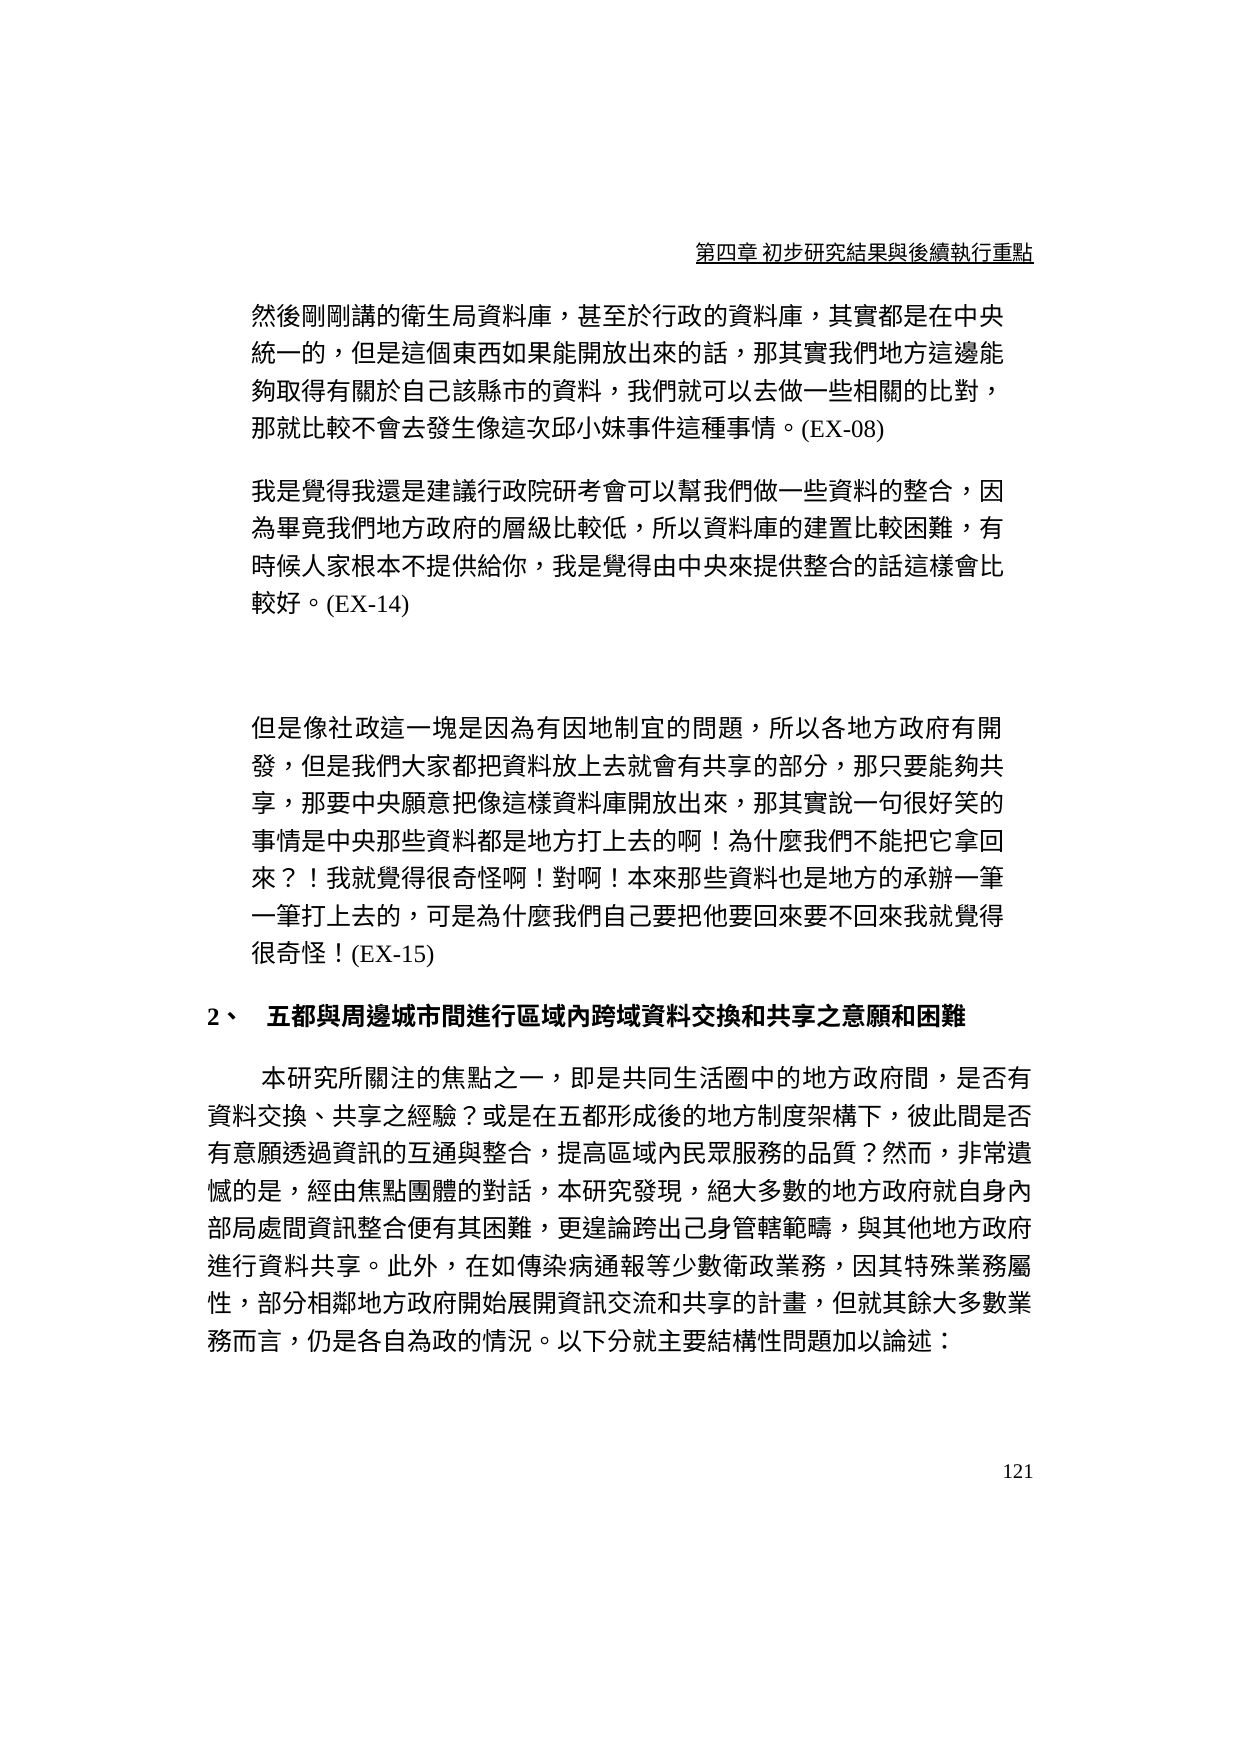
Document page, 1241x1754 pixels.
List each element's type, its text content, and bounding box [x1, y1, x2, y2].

list 五都與周邊城市間進行區域內跨域資料交換和共享之意願和困難 [207, 995, 1033, 1033]
text 但是像社政這一塊是因為有因地制宜的問題，所以各地方政府有開發，但是我們大家都把資料放上去就會有共享的部分，那只要能夠共享，那要中央願意把像這樣資料庫開放出來，那其實說一句很好笑的事情是中央那些資料都是地方打上去的啊！為什麼我們不能把它拿回來？！我就覺得很奇怪啊！對啊！本來那些資料也是地方的承辦一筆一筆打上去的，可是為什麼我們自己要把他要回來要不回來我就覺得很奇怪！(EX-15) [251, 708, 1004, 970]
text 我是覺得我還是建議行政院研考會可以幫我們做一些資料的整合，因為畢竟我們地方政府的層級比較低，所以資料庫的建置比較困難，有時候人家根本不提供給你，我是覺得由中央來提供整合的話這樣會比較好。(EX-14) [251, 470, 1004, 620]
text 然後剛剛講的衛生局資料庫，甚至於行政的資料庫，其實都是在中央統一的，但是這個東西如果能開放出來的話，那其實我們地方這邊能夠取得有關於自己該縣市的資料，我們就可以去做一些相關的比對，那就比較不會去發生像這次邱小妹事件這種事情。(EX-08) [251, 295, 1004, 445]
text 本研究所關注的焦點之一，即是共同生活圈中的地方政府間，是否有資料交換、共享之經驗？或是在五都形成後的地方制度架構下，彼此間是否有意願透過資訊的互通與整合，提高區域內民眾服務的品質？然而，非常遺憾的是，經由焦點團體的對話，本研究發現，絕大多數的地方政府就自身內部局處間資訊整合便有其困難，更遑論跨出己身管轄範疇，與其他地方政府進行資料共享。此外，在如傳染病通報等少數衛政業務，因其特殊業務屬性，部分相鄰地方政府開始展開資訊交流和共享的計畫，但就其餘大多數業務而言，仍是各自為政的情況。以下分就主要結構性問題加以論述： [207, 1058, 1033, 1358]
